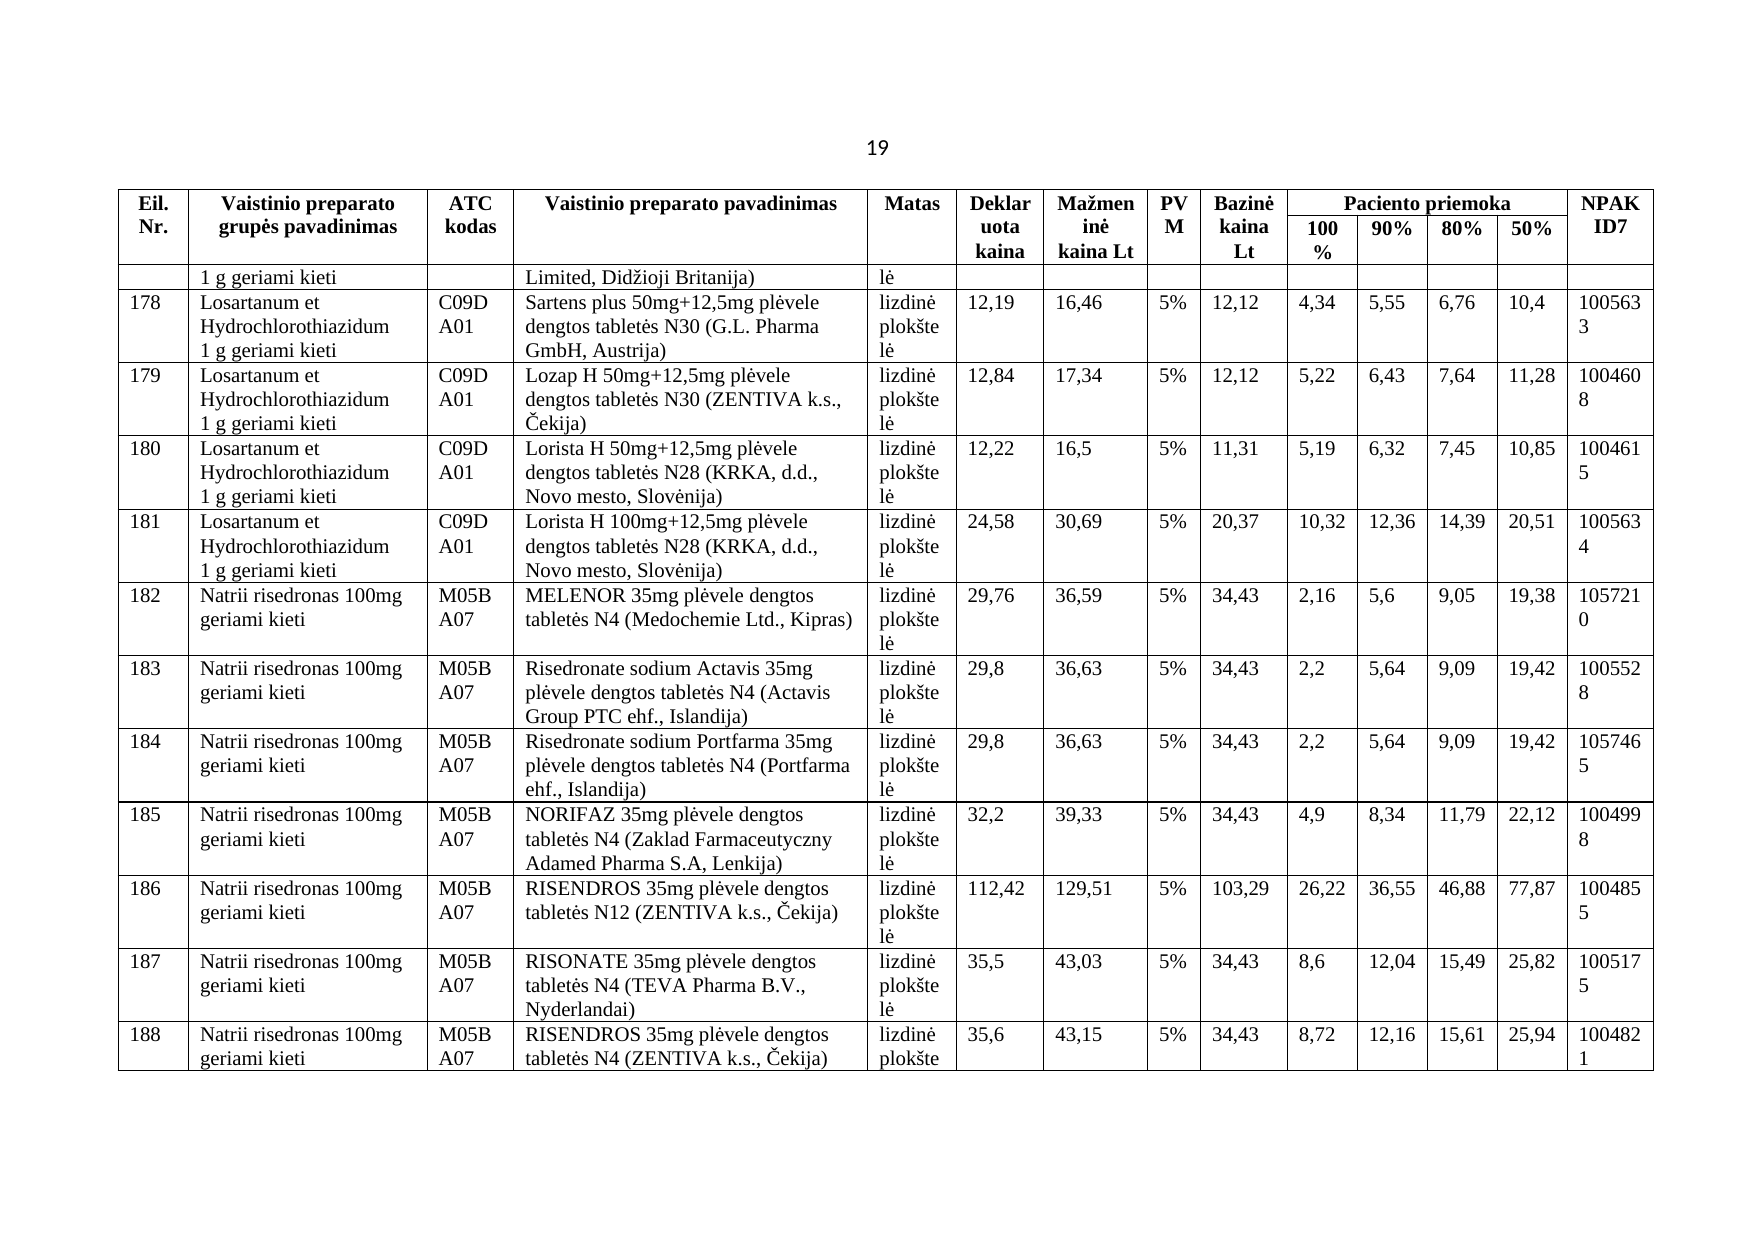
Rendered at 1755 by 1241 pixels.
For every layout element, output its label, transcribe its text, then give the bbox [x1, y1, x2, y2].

table_cell 24,58 [957, 510, 1043, 582]
table_cell 34,43 [1201, 729, 1287, 801]
table_cell 181 [119, 510, 188, 582]
table_cell lizdinė plokštelė [868, 729, 956, 801]
table_cell 5% [1148, 583, 1200, 655]
table_cell Losartanum et Hydrochlorothiazidum 1 g geriami kieti [189, 436, 427, 508]
table_cell 34,43 [1201, 656, 1287, 728]
table_cell 5% [1148, 949, 1200, 1021]
table_cell 10,4 [1498, 290, 1567, 362]
table_cell 8,34 [1358, 803, 1427, 874]
table_header Vaistinio preparato pavadinimas [514, 190, 867, 264]
table_header Deklaruota kaina Lt [957, 190, 1043, 264]
table_cell 1057210 [1568, 583, 1653, 655]
table_cell 9,05 [1428, 583, 1497, 655]
table_cell Natrii risedronas 100mg geriami kieti [189, 949, 427, 1021]
table_cell 180 [119, 436, 188, 508]
table_cell lizdinė plokštelė [868, 436, 956, 508]
table_cell 7,45 [1428, 436, 1497, 508]
table_cell 5% [1148, 876, 1200, 948]
table_cell Lorista H 50mg+12,5mg plėvele dengtos tabletės N28 (KRKA, d.d., Novo mesto, Slovėnija) [514, 436, 867, 508]
table_cell [1568, 265, 1653, 289]
table_cell 11,22 [957, 265, 1043, 289]
table_cell 5,64 [1358, 656, 1427, 728]
table_cell 9,09 [1428, 729, 1497, 801]
table_cell 6,43 [1358, 363, 1427, 435]
table_header ATC kodas [428, 190, 513, 264]
table_cell C09DA01 [428, 363, 513, 435]
table_cell RISENDROS 35mg plėvele dengtos tabletės N12 (ZENTIVA k.s., Čekija) [514, 876, 867, 948]
table_cell Natrii risedronas 100mg geriami kieti [189, 1022, 427, 1070]
table_cell M05BA07 [428, 656, 513, 728]
table_cell 34,43 [1201, 1022, 1287, 1070]
table_cell lizdinė plokštelė [868, 583, 956, 655]
table_cell Losartanum et Hydrochlorothiazidum 1 g geriami kieti [189, 290, 427, 362]
table_header Bazinė kaina Lt [1201, 190, 1287, 264]
table_cell 178 [119, 290, 188, 362]
table_cell 35,5 [957, 949, 1043, 1021]
table_cell 36,55 [1358, 876, 1427, 948]
table_cell [428, 265, 513, 289]
table_cell 16,5 [1044, 436, 1147, 508]
table_cell [1358, 265, 1427, 289]
table_cell 1004615 [1568, 436, 1653, 508]
table_cell 8,6 [1288, 949, 1357, 1021]
table_cell lizdinė plokštelė [868, 949, 956, 1021]
table_cell 129,51 [1044, 876, 1147, 948]
table_cell 50% [1498, 216, 1567, 264]
table_cell 5,22 [1288, 363, 1357, 435]
table_cell 1004998 [1568, 803, 1653, 874]
table_cell C09DA01 [428, 290, 513, 362]
table_cell [1498, 265, 1567, 289]
table_cell lizdinė plokštelė [868, 876, 956, 948]
table_cell 2,2 [1288, 656, 1357, 728]
table_cell 20,51 [1498, 510, 1567, 582]
table_cell 22,12 [1498, 803, 1567, 874]
table_cell 5% [1148, 290, 1200, 362]
table_cell 90% [1358, 216, 1427, 264]
table_cell 35,6 [957, 1022, 1043, 1070]
table_cell 5,55 [1358, 290, 1427, 362]
table_cell lizdinė plokštelė [868, 803, 956, 874]
table_cell 15,61 [1428, 1022, 1497, 1070]
table_cell 187 [119, 949, 188, 1021]
table_cell 30,69 [1044, 510, 1147, 582]
table_cell M05BA07 [428, 1022, 513, 1070]
table_cell 16,46 [1044, 290, 1147, 362]
table_cell 5% [1148, 510, 1200, 582]
table_cell 11,31 [1201, 436, 1287, 508]
table_cell 1004855 [1568, 876, 1653, 948]
table_cell 36,59 [1044, 583, 1147, 655]
table_cell 19,42 [1498, 729, 1567, 801]
table_cell lizdinė plokšte [868, 1022, 956, 1070]
table_cell Natrii risedronas 100mg geriami kieti [189, 876, 427, 948]
table_cell 20,37 [1201, 510, 1287, 582]
table_cell 188 [119, 1022, 188, 1070]
table_cell 5,19 [1288, 436, 1357, 508]
table_cell 12,04 [1358, 949, 1427, 1021]
table_cell 5% [1148, 803, 1200, 874]
table_cell Sartens plus 50mg+12,5mg plėvele dengtos tabletės N30 (G.L. Pharma GmbH, Austrija) [514, 290, 867, 362]
table_cell [1428, 265, 1497, 289]
table_header Vaistinio preparato grupės pavadinimas [189, 190, 427, 264]
table_cell 1057465 [1568, 729, 1653, 801]
table_cell 2,2 [1288, 729, 1357, 801]
table_cell 19,42 [1498, 656, 1567, 728]
table_cell 5% [1148, 436, 1200, 508]
table_cell 25,94 [1498, 1022, 1567, 1070]
table_cell 185 [119, 803, 188, 874]
table_cell 184 [119, 729, 188, 801]
table_cell Risedronate sodium Actavis 35mg plėvele dengtos tabletės N4 (Actavis Group PTC ehf., Islandija) [514, 656, 867, 728]
table_cell lizdinė plokštelė [868, 510, 956, 582]
table_cell MELENOR 35mg plėvele dengtos tabletės N4 (Medochemie Ltd., Kipras) [514, 583, 867, 655]
table_cell 182 [119, 583, 188, 655]
table_cell 112,42 [957, 876, 1043, 948]
table_cell 19,38 [1498, 583, 1567, 655]
table_cell 4,9 [1288, 803, 1357, 874]
table_cell 15,49 [1428, 949, 1497, 1021]
table_cell Lozap H 50mg+12,5mg plėvele dengtos tabletės N30 (ZENTIVA k.s., Čekija) [514, 363, 867, 435]
table_header PVM [1148, 190, 1200, 264]
table_cell Lorista H 100mg+12,5mg plėvele dengtos tabletės N28 (KRKA, d.d., Novo mesto, Slovėnija) [514, 510, 867, 582]
table_cell NORIFAZ 35mg plėvele dengtos tabletės N4 (Zaklad Farmaceutyczny Adamed Pharma S.A, Lenkija) [514, 803, 867, 874]
table_cell 29,8 [957, 729, 1043, 801]
table_cell 12,19 [957, 290, 1043, 362]
table_cell 29,8 [957, 656, 1043, 728]
table_cell 5,64 [1358, 729, 1427, 801]
table_cell M05BA07 [428, 729, 513, 801]
table_cell 12,22 [957, 436, 1043, 508]
table_cell 103,29 [1201, 876, 1287, 948]
table_cell 2,16 [1288, 583, 1357, 655]
table_cell 36,63 [1044, 656, 1147, 728]
table_cell 14,39 [1428, 510, 1497, 582]
table_cell 1005634 [1568, 510, 1653, 582]
table_header NPAKID7 [1568, 190, 1653, 264]
table_cell 80% [1428, 216, 1497, 264]
table_cell 43,03 [1044, 949, 1147, 1021]
table_cell lizdinė plokštelė [868, 363, 956, 435]
table_cell Limited, Didžioji Britanija) [514, 265, 867, 289]
table_cell 12,16 [1358, 1022, 1427, 1070]
table_cell RISENDROS 35mg plėvele dengtos tabletės N4 (ZENTIVA k.s., Čekija) [514, 1022, 867, 1070]
table_cell 5% [1148, 729, 1200, 801]
table_cell 34,43 [1201, 583, 1287, 655]
table_cell [1148, 265, 1200, 289]
table_cell RISONATE 35mg plėvele dengtos tabletės N4 (TEVA Pharma B.V., Nyderlandai) [514, 949, 867, 1021]
table_cell Losartanum et Hydrochlorothiazidum 1 g geriami kieti [189, 363, 427, 435]
table_cell C09DA01 [428, 510, 513, 582]
table_cell 5% [1148, 656, 1200, 728]
table_cell 39,33 [1044, 803, 1147, 874]
table_cell 5% [1148, 1022, 1200, 1070]
table_cell 12,84 [957, 363, 1043, 435]
table_cell 183 [119, 656, 188, 728]
table_cell 6,76 [1428, 290, 1497, 362]
table_cell C09DA01 [428, 436, 513, 508]
table_cell 10,85 [1498, 436, 1567, 508]
table_cell 7,64 [1428, 363, 1497, 435]
table_cell 4,34 [1288, 290, 1357, 362]
table_cell 1005633 [1568, 290, 1653, 362]
table_cell 12,12 [1201, 290, 1287, 362]
table_cell 100% [1288, 216, 1357, 264]
table_cell Natrii risedronas 100mg geriami kieti [189, 583, 427, 655]
table_cell Natrii risedronas 100mg geriami kieti [189, 729, 427, 801]
table_cell 34,43 [1201, 803, 1287, 874]
table_cell 186 [119, 876, 188, 948]
table_cell 17,34 [1044, 363, 1147, 435]
table_header Paciento priemoka [1288, 190, 1567, 214]
table_cell 9,09 [1428, 656, 1497, 728]
table_cell Natrii risedronas 100mg geriami kieti [189, 803, 427, 874]
table_cell M05BA07 [428, 583, 513, 655]
table_cell 12,12 [1201, 363, 1287, 435]
table_cell Natrii risedronas 100mg geriami kieti [189, 656, 427, 728]
table_cell lizdinė plokštelė [868, 290, 956, 362]
table_cell 179 [119, 363, 188, 435]
table_cell 10,32 [1288, 510, 1357, 582]
table_cell [1288, 265, 1357, 289]
table_cell [1044, 265, 1147, 289]
table_cell 12,36 [1358, 510, 1427, 582]
table_cell 36,63 [1044, 729, 1147, 801]
table_cell 6,32 [1358, 436, 1427, 508]
table_cell 5% [1148, 363, 1200, 435]
table_cell Losartanum et Hydrochlorothiazidum 1 g geriami kieti [189, 510, 427, 582]
table_cell 32,2 [957, 803, 1043, 874]
table_header Eil. Nr. [119, 190, 188, 264]
table_cell 26,22 [1288, 876, 1357, 948]
table_cell 1005175 [1568, 949, 1653, 1021]
table_cell [119, 265, 188, 289]
table_cell lė [868, 265, 956, 289]
table_cell 5,6 [1358, 583, 1427, 655]
table_cell 46,88 [1428, 876, 1497, 948]
table_cell M05BA07 [428, 803, 513, 874]
table_header Mažmeninė kaina Lt [1044, 190, 1147, 264]
table_cell 77,87 [1498, 876, 1567, 948]
table_cell M05BA07 [428, 949, 513, 1021]
table_cell 8,72 [1288, 1022, 1357, 1070]
table_cell 29,76 [957, 583, 1043, 655]
table_cell M05BA07 [428, 876, 513, 948]
table_cell 1004821 [1568, 1022, 1653, 1070]
table_cell 43,15 [1044, 1022, 1147, 1070]
table_cell [1201, 265, 1287, 289]
table_cell 34,43 [1201, 949, 1287, 1021]
table_cell 11,28 [1498, 363, 1567, 435]
table_cell 1004608 [1568, 363, 1653, 435]
table_cell 25,82 [1498, 949, 1567, 1021]
table_cell Risedronate sodium Portfarma 35mg plėvele dengtos tabletės N4 (Portfarma ehf., Islandija) [514, 729, 867, 801]
table_cell lizdinė plokštelė [868, 656, 956, 728]
table_cell 1005528 [1568, 656, 1653, 728]
table_cell 1 g geriami kieti [189, 265, 427, 289]
table_cell 11,79 [1428, 803, 1497, 874]
table_header Matas [868, 190, 956, 264]
